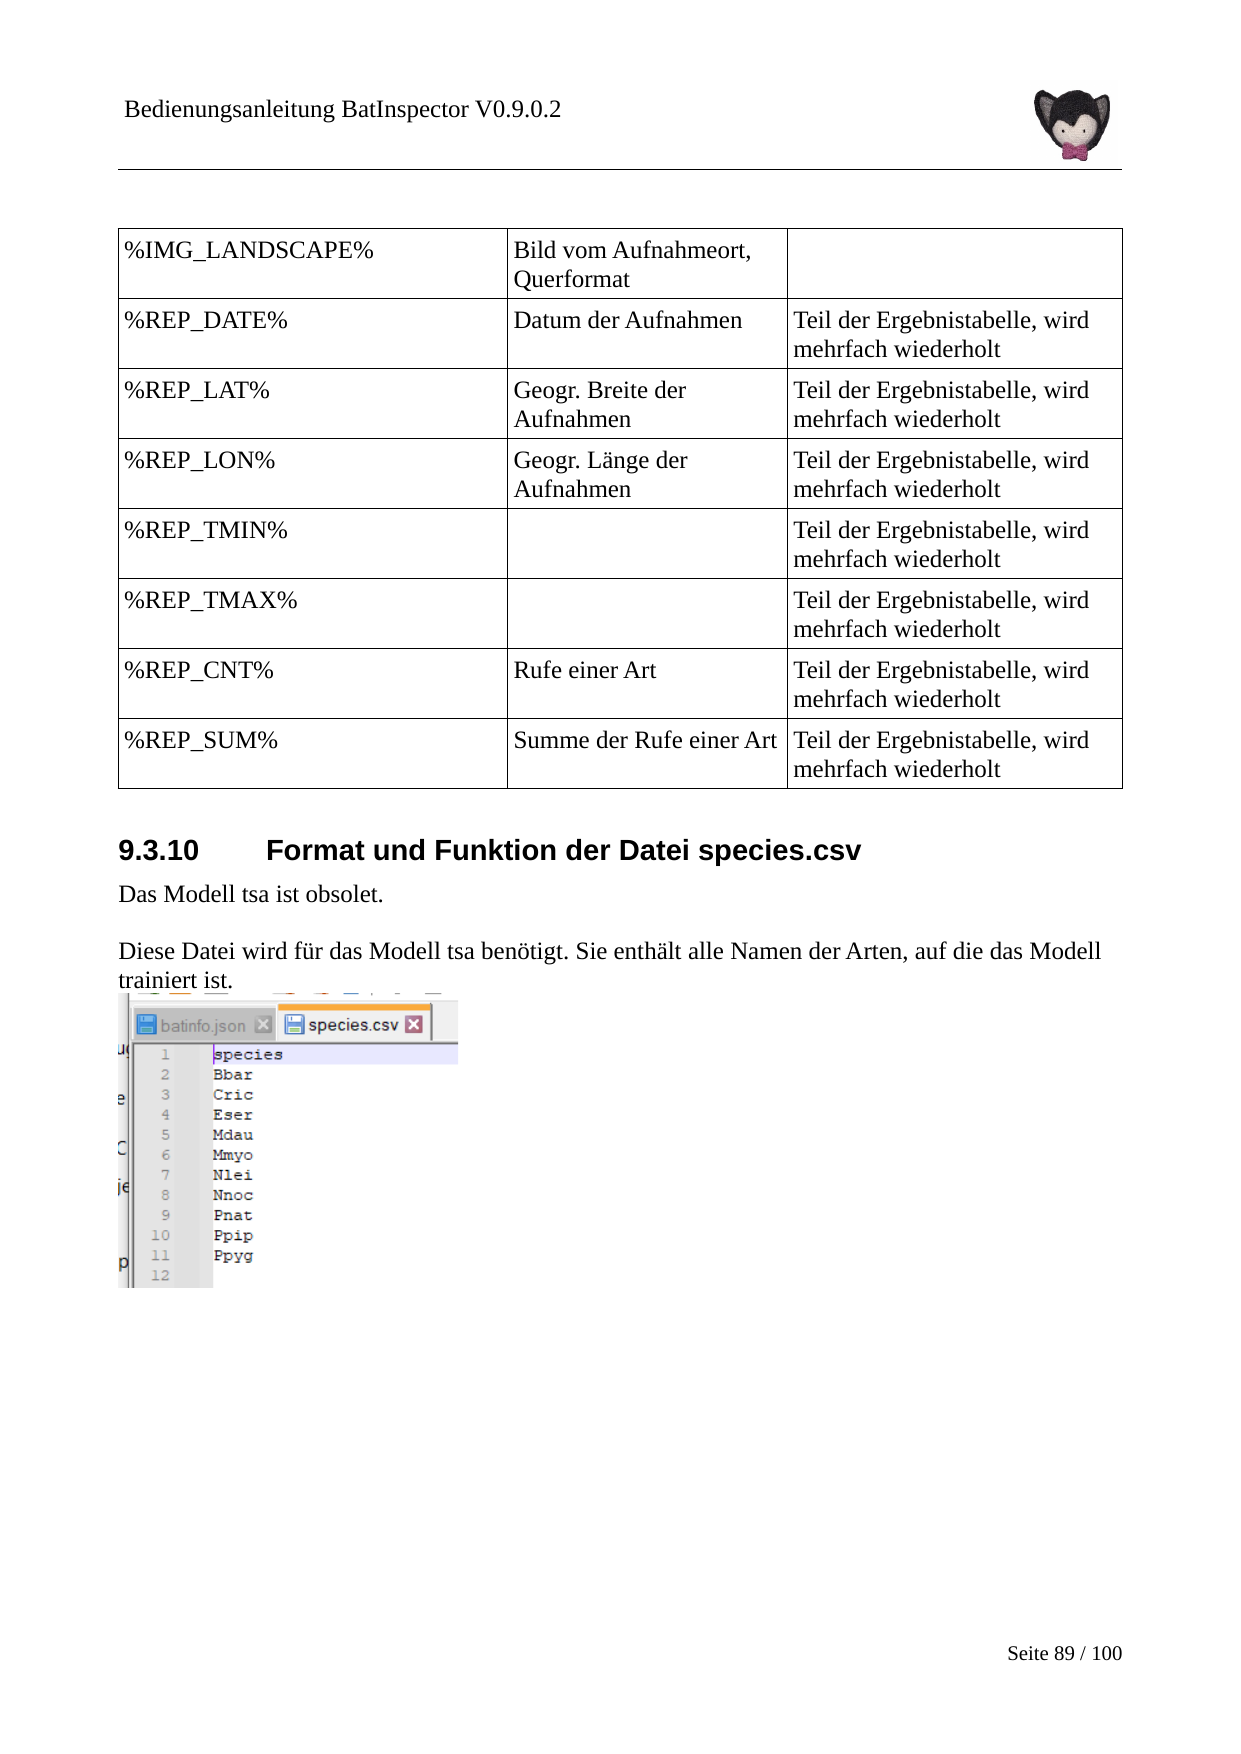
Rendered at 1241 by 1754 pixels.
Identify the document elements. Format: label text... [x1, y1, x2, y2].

table_cell %IMG_LANDSCAPE% [119, 229, 507, 298]
table_cell %REP_TMAX% [119, 579, 507, 648]
subtitle Format und Funktion der Datei species.csv [118, 833, 1122, 866]
table_cell Rufe einer Art [508, 649, 787, 718]
table_cell Teil der Ergebnistabelle, wird mehrfach wiederholt [788, 719, 1122, 788]
table_cell [788, 229, 1122, 298]
table_cell Teil der Ergebnistabelle, wird mehrfach wiederholt [788, 299, 1122, 368]
table_cell Geogr. Breite der Aufnahmen [508, 369, 787, 438]
table_cell Geogr. Länge der Aufnahmen [508, 439, 787, 508]
text Diese Datei wird für das Modell tsa benötigt. Sie enthält alle Namen der Arten, auf die das Modell trainiert ist. [118, 936, 1122, 994]
picture [118, 993, 459, 1288]
table_cell Teil der Ergebnistabelle, wird mehrfach wiederholt [788, 509, 1122, 578]
table_cell %REP_LAT% [119, 369, 507, 438]
table_cell %REP_LON% [119, 439, 507, 508]
picture [1030, 80, 1119, 169]
text Das Modell tsa ist obsolet. [118, 879, 1122, 907]
table_cell Summe der Rufe einer Art [508, 719, 787, 788]
table_cell %REP_TMIN% [119, 509, 507, 578]
table_cell %REP_SUM% [119, 719, 507, 788]
table_cell Teil der Ergebnistabelle, wird mehrfach wiederholt [788, 439, 1122, 508]
table_cell Datum der Aufnahmen [508, 299, 787, 368]
table_cell Teil der Ergebnistabelle, wird mehrfach wiederholt [788, 649, 1122, 718]
table_cell [508, 579, 787, 648]
table_cell %REP_DATE% [119, 299, 507, 368]
table_cell Teil der Ergebnistabelle, wird mehrfach wiederholt [788, 369, 1122, 438]
table_cell %REP_CNT% [119, 649, 507, 718]
table_cell [508, 509, 787, 578]
table_cell Teil der Ergebnistabelle, wird mehrfach wiederholt [788, 579, 1122, 648]
table_cell Bild vom Aufnahmeort, Querformat [508, 229, 787, 298]
